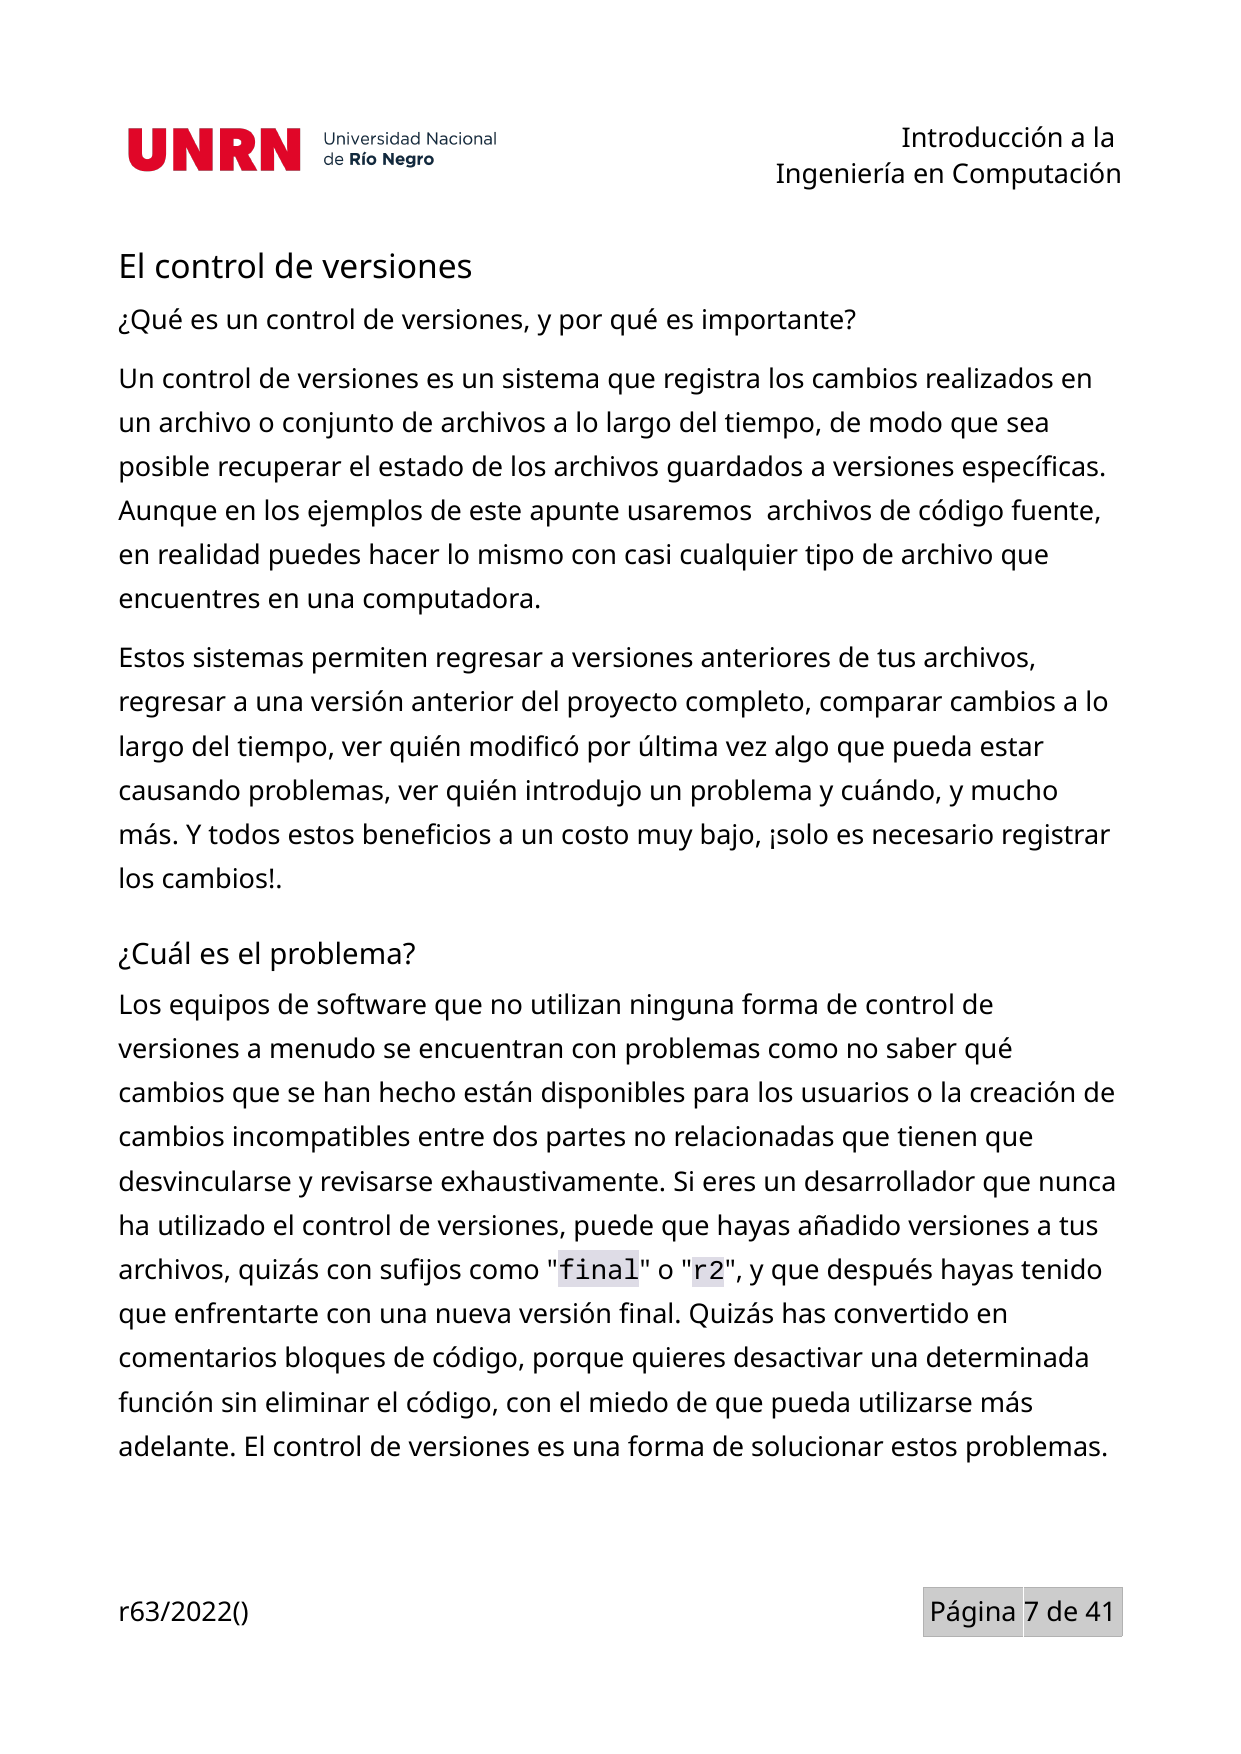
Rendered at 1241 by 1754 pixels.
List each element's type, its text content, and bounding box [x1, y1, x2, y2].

picture [118, 118, 505, 180]
subtitle El control de versiones [118, 242, 1122, 288]
text Un control de versiones es un sistema que registra los cambios realizados en un archivo o conjunto de archivos a lo largo del tiempo, de modo que sea posible recuperar el estado de los archivos guardados a versiones específicas. Aunque en los ejemplos de este apunte usaremos archivos de código fuente, en realidad puedes hacer lo mismo con casi cualquier tipo de archivo que encuentres en una computadora. [118, 359, 1122, 617]
text Estos sistemas permiten regresar a versiones anteriores de tus archivos, regresar a una versión anterior del proyecto completo, comparar cambios a lo largo del tiempo, ver quién modificó por última vez algo que pueda estar causando problemas, ver quién introdujo un problema y cuándo, y mucho más. Y todos estos beneficios a un costo muy bajo, ¡solo es necesario registrar los cambios!. [118, 639, 1122, 896]
text ¿Qué es un control de versiones, y por qué es importante? [118, 300, 1122, 337]
subtitle ¿Cuál es el problema? [118, 933, 1122, 973]
text Los equipos de software que no utilizan ninguna forma de control de versiones a menudo se encuentran con problemas como no saber qué cambios que se han hecho están disponibles para los usuarios o la creación de cambios incompatibles entre dos partes no relacionadas que tienen que desvincularse y revisarse exhaustivamente. Si eres un desarrollador que nunca ha utilizado el control de versiones, puede que hayas añadido versiones a tus archivos, quizás con sufijos como "final" o "r2", y que después hayas tenido que enfrentarte con una nueva versión final. Quizás has convertido en comentarios bloques de código, porque quieres desactivar una determinada función sin eliminar el código, con el miedo de que pueda utilizarse más adelante. El control de versiones es una forma de solucionar estos problemas. [118, 985, 1122, 1464]
